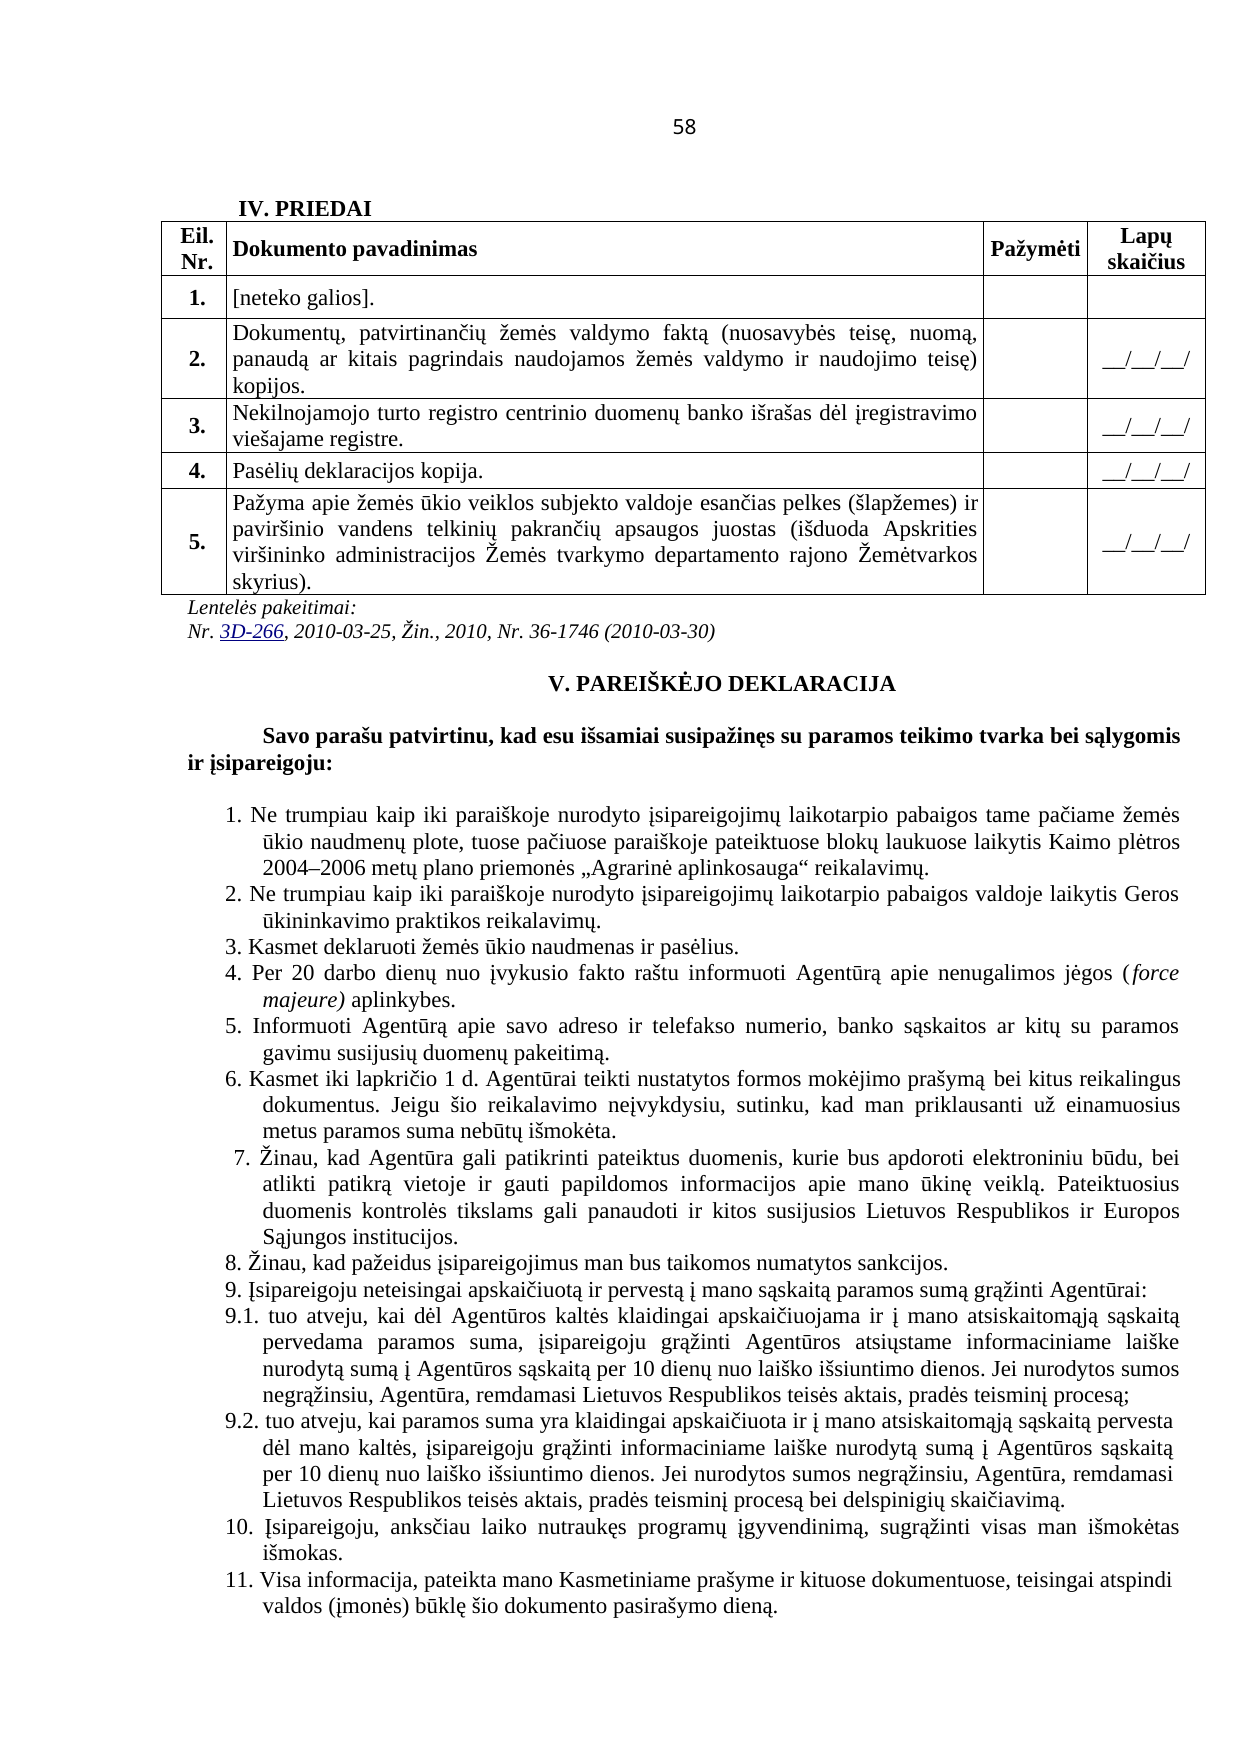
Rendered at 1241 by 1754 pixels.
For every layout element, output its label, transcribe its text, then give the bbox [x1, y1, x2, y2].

table_cell [984, 453, 1087, 488]
text 5. Informuoti Agentūrą apie savo adreso ir telefakso numerio, banko sąskaitos ar kitų su paramos gavimu susijusių duomenų pakeitimą. [225, 1012, 1181, 1065]
table_cell 2. [162, 319, 226, 398]
table_cell [984, 399, 1087, 452]
text Savo parašu patvirtinu, kad esu išsamiai susipažinęs su paramos teikimo tvarka bei sąlygomis ir įsipareigoju: [187, 722, 1181, 775]
text Lentelės pakeitimai: [187, 595, 1181, 619]
text 9. Įsipareigoju neteisingai apskaičiuotą ir pervestą į mano sąskaitą paramos sumą grąžinti Agentūrai: [225, 1276, 1181, 1302]
table_cell __/__/__/ [1088, 319, 1205, 398]
text 7. Žinau, kad Agentūra gali patikrinti pateiktus duomenis, kurie bus apdoroti elektroniniu būdu, bei atlikti patikrą vietoje ir gauti papildomos informacijos apie mano ūkinę veiklą. Pateiktuosius duomenis kontrolės tikslams gali panaudoti ir kitos susijusios Lietuvos Respublikos ir Europos Sąjungos institucijos. [225, 1144, 1181, 1249]
table_cell [984, 276, 1087, 318]
table_cell Pažyma apie žemės ūkio veiklos subjekto valdoje esančias pelkes (šlapžemes) ir paviršinio vandens telkinių pakrančių apsaugos juostas (išduoda Apskrities viršininko administracijos Žemės tvarkymo departamento rajono Žemėtvarkos skyrius). [227, 489, 983, 594]
table_header IV. PRIEDAI [227, 195, 1205, 221]
table_cell Dokumentų, patvirtinančių žemės valdymo faktą (nuosavybės teisę, nuomą, panaudą ar kitais pagrindais naudojamos žemės valdymo ir naudojimo teisę) kopijos. [227, 319, 983, 398]
text 6. Kasmet iki lapkričio 1 d. Agentūrai teikti nustatytos formos mokėjimo prašymą bei kitus reikalingus dokumentus. Jeigu šio reikalavimo neįvykdysiu, sutinku, kad man priklausanti už einamuosius metus paramos suma nebūtų išmokėta. [225, 1065, 1181, 1144]
table_cell Eil. Nr. [162, 222, 226, 275]
table_cell 5. [162, 489, 226, 594]
text 1. Ne trumpiau kaip iki paraiškoje nurodyto įsipareigojimų laikotarpio pabaigos tame pačiame žemės ūkio naudmenų plote, tuose pačiuose paraiškoje pateiktuose blokų laukuose laikytis Kaimo plėtros 2004–2006 metų plano priemonės „Agrarinė aplinkosauga“ reikalavimų. [225, 801, 1181, 880]
text V. PAREIŠKĖJO DEKLARACIJA [187, 669, 1181, 696]
table_header [161, 195, 227, 221]
table_cell Pasėlių deklaracijos kopija. [227, 453, 983, 488]
text 10. Įsipareigoju, anksčiau laiko nutraukęs programų įgyvendinimą, sugrąžinti visas man išmokėtas išmokas. [225, 1513, 1181, 1566]
table_cell __/__/__/ [1088, 453, 1205, 488]
text 9.1. tuo atveju, kai dėl Agentūros kaltės klaidingai apskaičiuojama ir į mano atsiskaitomąją sąskaitą pervedama paramos suma, įsipareigoju grąžinti Agentūros atsiųstame informaciniame laiške nurodytą sumą į Agentūros sąskaitą per 10 dienų nuo laiško išsiuntimo dienos. Jei nurodytos sumos negrąžinsiu, Agentūra, remdamasi Lietuvos Respublikos teisės aktais, pradės teisminį procesą; [225, 1302, 1181, 1407]
text 3. Kasmet deklaruoti žemės ūkio naudmenas ir pasėlius. [187, 933, 1181, 959]
table_cell Pažymėti [984, 222, 1087, 275]
text 8. Žinau, kad pažeidus įsipareigojimus man bus taikomos numatytos sankcijos. [225, 1249, 1181, 1276]
table_cell __/__/__/ [1088, 489, 1205, 594]
text Nr. 3D-266, 2010-03-25, Žin., 2010, Nr. 36-1746 (2010-03-30) [187, 619, 1181, 643]
table_cell Nekilnojamojo turto registro centrinio duomenų banko išrašas dėl įregistravimo viešajame registre. [227, 399, 983, 452]
table_cell Dokumento pavadinimas [227, 222, 983, 275]
table_cell [984, 489, 1087, 594]
text 11. Visa informacija, pateikta mano Kasmetiniame prašyme ir kituose dokumentuose, teisingai atspindi valdos (įmonės) būklę šio dokumento pasirašymo dieną. [225, 1566, 1181, 1618]
table_cell [neteko galios]. [227, 276, 983, 318]
table_cell 1. [162, 276, 226, 318]
table_cell 4. [162, 453, 226, 488]
text 4. Per 20 darbo dienų nuo įvykusio fakto raštu informuoti Agentūrą apie nenugalimos jėgos (force majeure) aplinkybes. [225, 959, 1181, 1012]
table_cell [984, 319, 1087, 398]
table_cell Lapų skaičius [1088, 222, 1205, 275]
table_cell 3. [162, 399, 226, 452]
table_cell [1088, 276, 1205, 318]
text 9.2. tuo atveju, kai paramos suma yra klaidingai apskaičiuota ir į mano atsiskaitomąją sąskaitą pervesta dėl mano kaltės, įsipareigoju grąžinti informaciniame laiške nurodytą sumą į Agentūros sąskaitą per 10 dienų nuo laiško išsiuntimo dienos. Jei nurodytos sumos negrąžinsiu, Agentūra, remdamasi Lietuvos Respublikos teisės aktais, pradės teisminį procesą bei delspinigių skaičiavimą. [225, 1407, 1175, 1513]
text 2. Ne trumpiau kaip iki paraiškoje nurodyto įsipareigojimų laikotarpio pabaigos valdoje laikytis Geros ūkininkavimo praktikos reikalavimų. [225, 880, 1181, 933]
table_cell __/__/__/ [1088, 399, 1205, 452]
